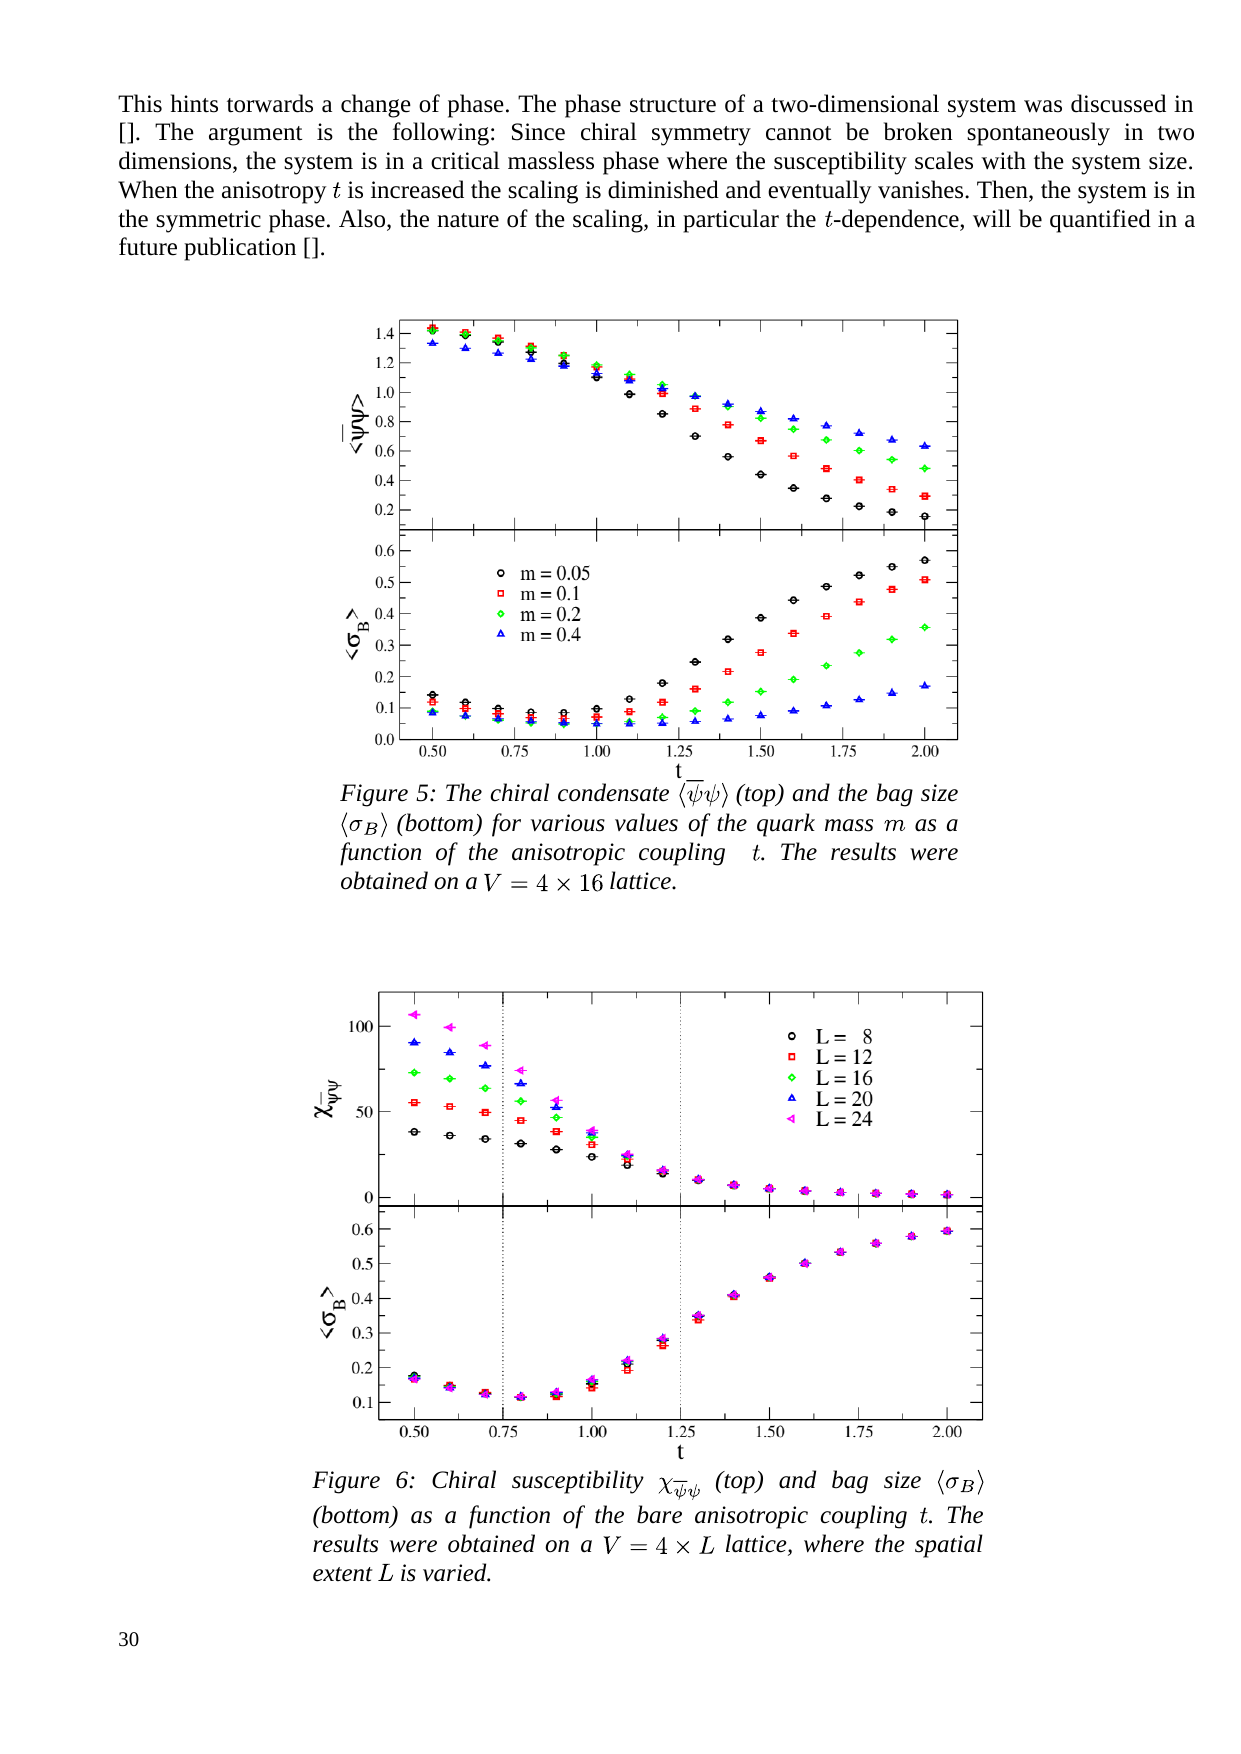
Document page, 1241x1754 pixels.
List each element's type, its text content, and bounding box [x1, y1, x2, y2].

text Figure 5: The chiral condensate (top) and the bag size (bottom) for various values of the quark mass as a function of the anisotropic coupling . The results were obtained on a lattice. [340, 779, 959, 895]
text Figure 6: Chiral susceptibility (top) and bag size (bottom) as a function of the bare anisotropic coupling . The results were obtained on a lattice, where the spatial extent is varied. [312, 1460, 983, 1586]
text This hints torwards a change of phase. The phase structure of a two-dimensional system was discussed in []. The argument is the following: Since chiral symmetry cannot be broken spontaneously in two dimensions, the system is in a critical massless phase where the susceptibility scales with the system size. When the anisotropy is increased the scaling is diminished and eventually vanishes. Then, the system is in the symmetric phase. Also, the nature of the scaling, in particular the -dependence, will be quantified in a future publication []. [118, 89, 1196, 261]
picture [312, 991, 984, 1460]
text [340, 284, 959, 318]
picture [340, 318, 959, 779]
